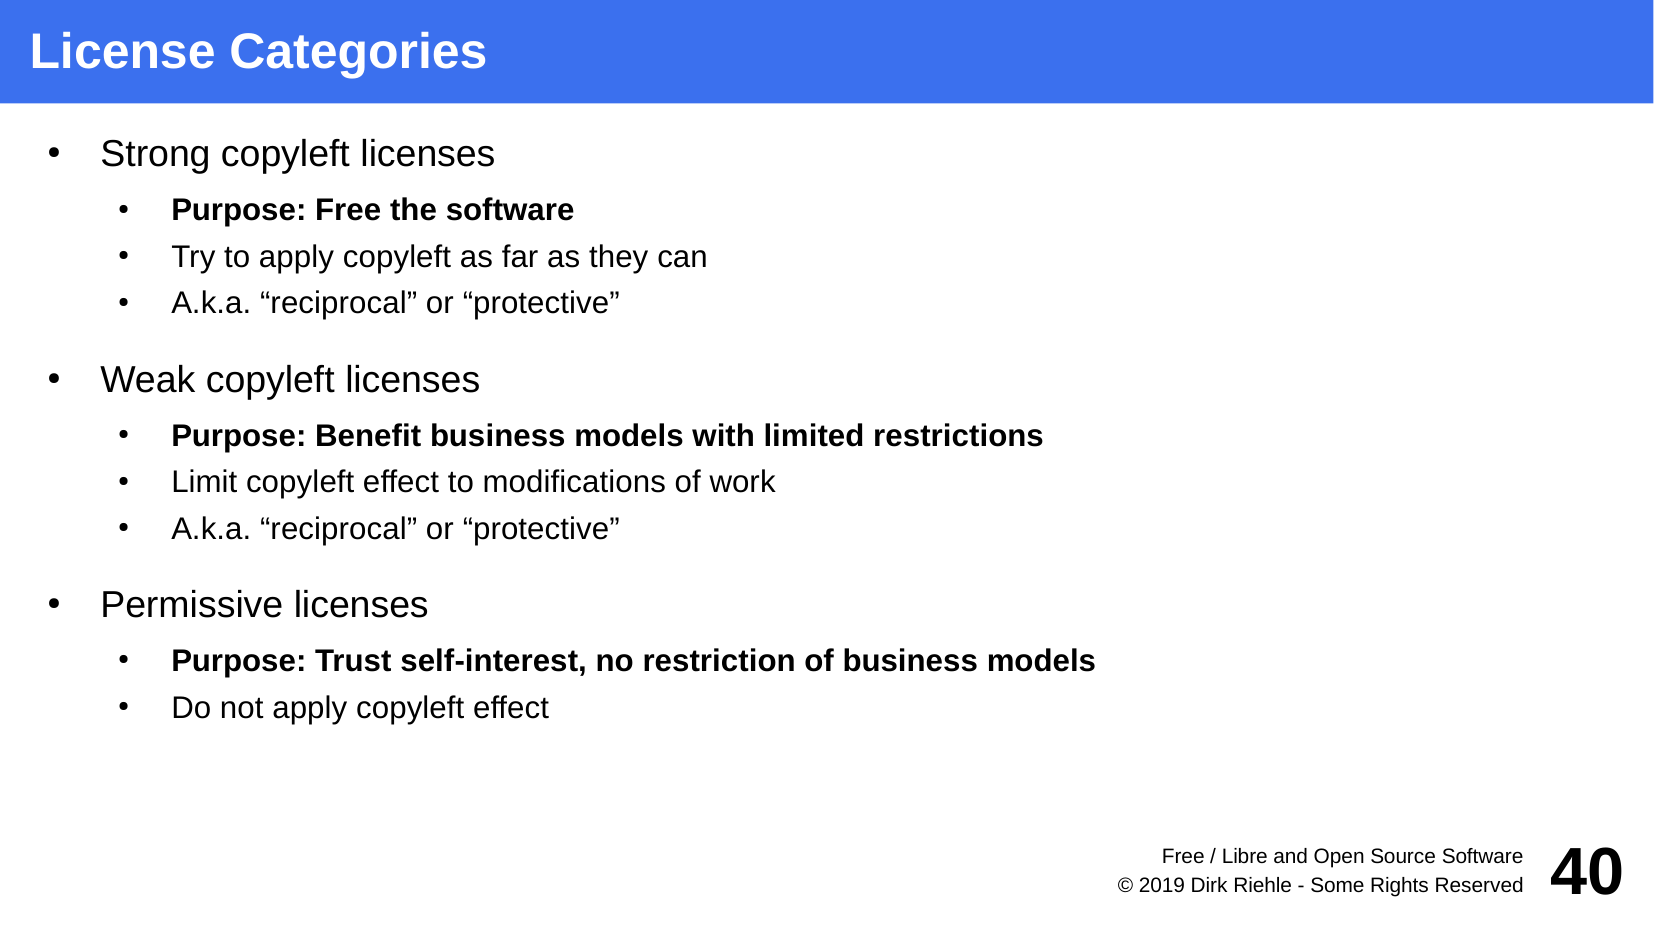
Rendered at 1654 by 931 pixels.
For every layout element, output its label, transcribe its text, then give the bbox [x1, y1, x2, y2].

title License Categories [0, 0, 1654, 104]
list Strong copyleft licenses Purpose: Free the software Try to apply copyleft as far as they can A.k.a. “reciprocal” or “protective” Weak copyleft licenses Purpose: Benefit business models with limited restrictions Limit copyleft effect to modifications of work A.k.a. “reciprocal” or “protective” Permissive licenses Purpose: Trust self-interest, no restriction of business models Do not apply copyleft effect [29, 132, 1625, 813]
